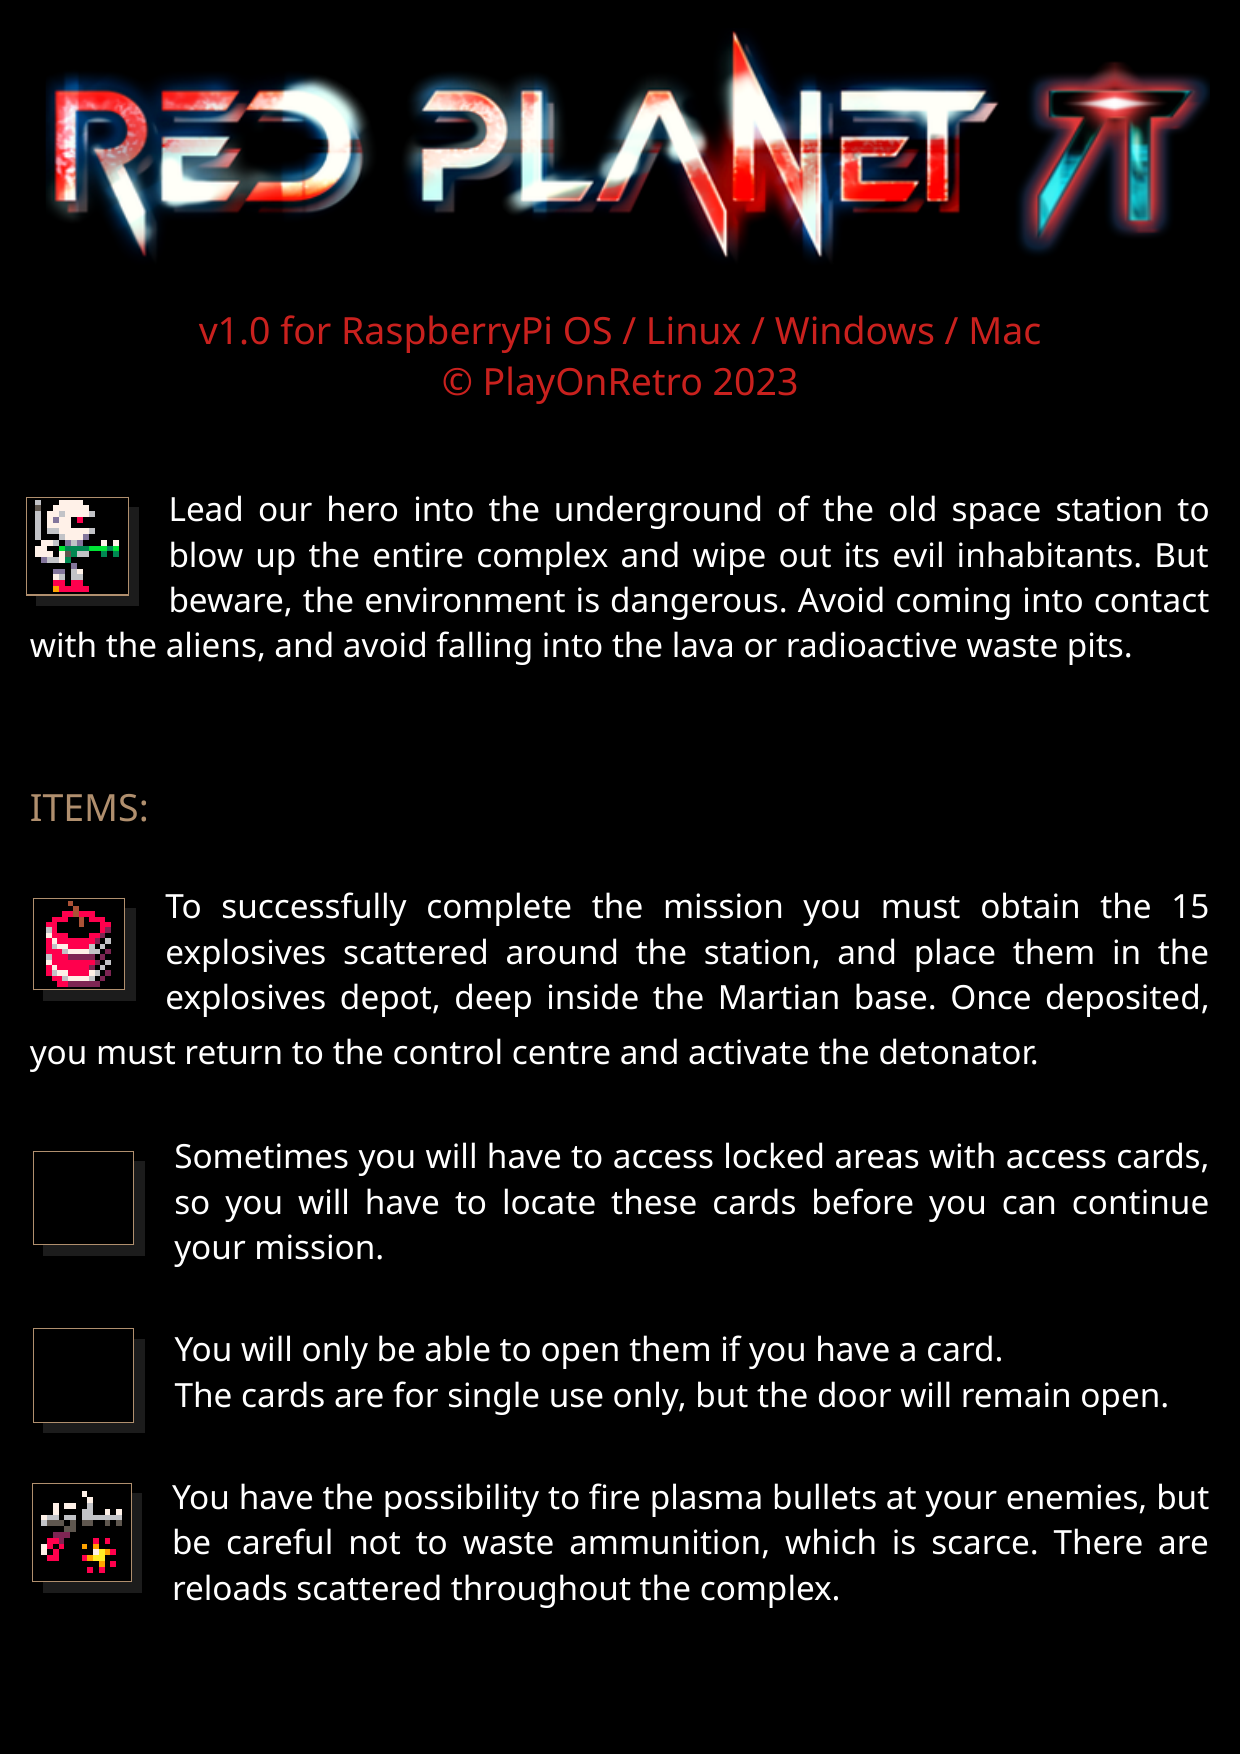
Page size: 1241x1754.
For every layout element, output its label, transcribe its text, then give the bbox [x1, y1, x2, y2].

text [37, 1371, 130, 1417]
text Sometimes you will have to access locked areas with access cards, so you will have to locate these cards before you can continue your mission. [29, 1133, 1211, 1269]
text [34, 1329, 133, 1422]
text ITEMS: [29, 781, 1211, 832]
text You have the possibility to fire plasma bullets at your enemies, but be careful not to waste ammunition, which is scarce. There are reloads scattered throughout the complex. [29, 1474, 1211, 1610]
text Lead our hero into the underground of the old space station to blow up the entire complex and wipe out its evil inhabitants. But beware, the environment is dangerous. Avoid coming into contact with the aliens, and avoid falling into the lava or radioactive waste pits. [29, 486, 1211, 668]
text The cards are for single use only, but the door will remain open. [145, 1371, 1211, 1417]
text You will only be able to open them if you have a card. [29, 1326, 1211, 1371]
picture [36, 901, 122, 987]
picture [36, 1486, 128, 1579]
text [27, 498, 128, 594]
picture [30, 500, 125, 592]
picture [45, 28, 1210, 276]
text v1.0 for RaspberryPi OS / Linux / Windows / Mac [18, 304, 1222, 356]
text To successfully complete the mission you must obtain the 15 explosives scattered around the station, and place them in the explosives depot, deep inside the Martian base. Once deposited, you must return to the control centre and activate the detonator. [29, 883, 1211, 1076]
text © PlayOnRetro 2023 [18, 356, 1222, 407]
